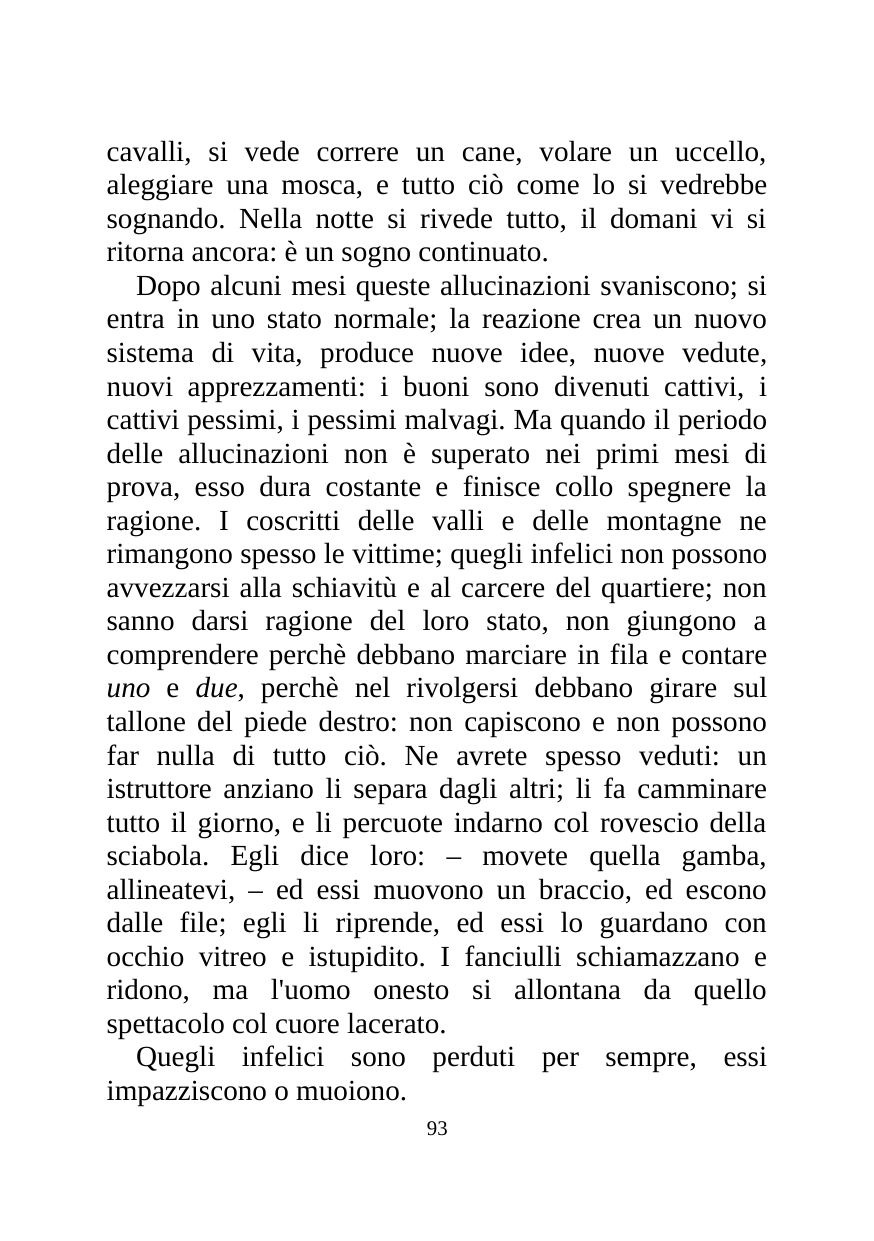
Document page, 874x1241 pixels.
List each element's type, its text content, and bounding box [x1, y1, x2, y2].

text cavalli, si vede correre un cane, volare un uccello, aleggiare una mosca, e tutto ciò come lo si vedrebbe sognando. Nella notte si rivede tutto, il domani vi si ritorna ancora: è un sogno continuato. [106, 134, 768, 268]
text Quegli infelici sono perduti per sempre, essi impazziscono o muoiono. [106, 1039, 768, 1107]
text Dopo alcuni mesi queste allucinazioni svaniscono; si entra in uno stato normale; la reazione crea un nuovo sistema di vita, produce nuove idee, nuove vedute, nuovi apprezzamenti: i buoni sono divenuti cattivi, i cattivi pessimi, i pessimi malvagi. Ma quando il periodo delle allucinazioni non è superato nei primi mesi di prova, esso dura costante e finisce collo spegnere la ragione. I coscritti delle valli e delle montagne ne rimangono spesso le vittime; quegli infelici non possono avvezzarsi alla schiavitù e al carcere del quartiere; non sanno darsi ragione del loro stato, non giungono a comprendere perchè debbano marciare in fila e contare uno e due, perchè nel rivolgersi debbano girare sul tallone del piede destro: non capiscono e non possono far nulla di tutto ciò. Ne avrete spesso veduti: un istruttore anziano li separa dagli altri; li fa camminare tutto il giorno, e li percuote indarno col rovescio della sciabola. Egli dice loro: – movete quella gamba, allineatevi, – ed essi muovono un braccio, ed escono dalle file; egli li riprende, ed essi lo guardano con occhio vitreo e istupidito. I fanciulli schiamazzano e ridono, ma l'uomo onesto si allontana da quello spettacolo col cuore lacerato. [106, 268, 768, 1039]
